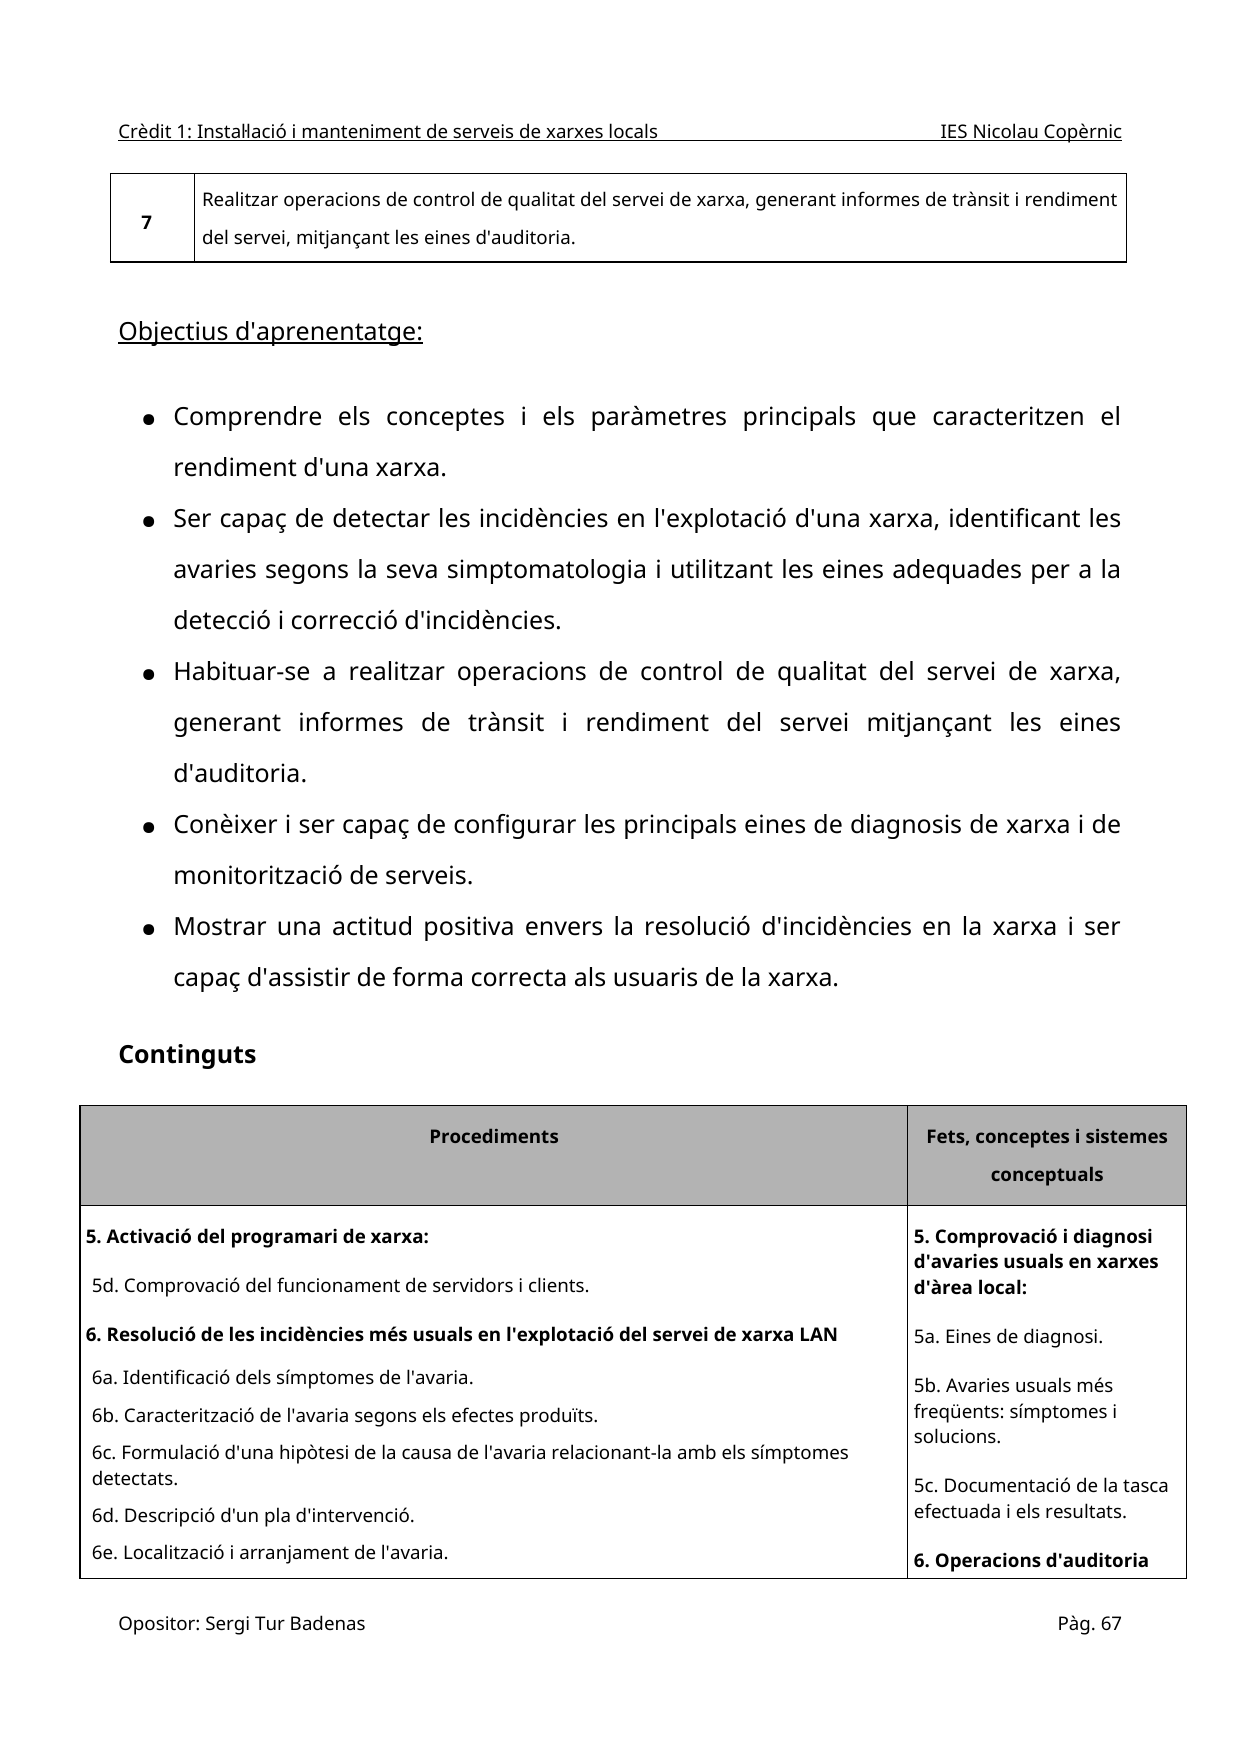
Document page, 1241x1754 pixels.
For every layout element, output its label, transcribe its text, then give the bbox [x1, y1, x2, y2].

table_header Fets, conceptes i sistemes conceptuals [908, 1106, 1186, 1205]
table_cell 7 [111, 174, 194, 261]
text Continguts [118, 1037, 1122, 1071]
table_header Procediments [81, 1106, 907, 1205]
table_cell 5. Activació del programari de xarxa: 5d. Comprovació del funcionament de servidors i clients. 6. Resolució de les incidències més usuals en l'explotació del servei de xarxa LAN 6a. Identificació dels símptomes de l'avaria. 6b. Caracterització de l'avaria segons els efectes produïts. 6c. Formulació d'una hipòtesi de la causa de l'avaria relacionant-la amb els símptomes detectats. 6d. Descripció d'un pla d'intervenció. 6e. Localització i arranjament de l'avaria. [81, 1206, 907, 1578]
list Habituar-se a realitzar operacions de control de qualitat del servei de xarxa, generant informes de trànsit i rendiment del servei mitjançant les eines d'auditoria. [141, 654, 1122, 790]
table_cell Realitzar operacions de control de qualitat del servei de xarxa, generant informes de trànsit i rendiment del servei, mitjançant les eines d'auditoria. [195, 174, 1126, 261]
list Ser capaç de detectar les incidències en l'explotació d'una xarxa, identificant les avaries segons la seva simptomatologia i utilitzant les eines adequades per a la detecció i correcció d'incidències. [141, 501, 1122, 637]
table_cell 5. Comprovació i diagnosi d'avaries usuals en xarxes d'àrea local: 5a. Eines de diagnosi. 5b. Avaries usuals més freqüents: símptomes i solucions. 5c. Documentació de la tasca efectuada i els resultats. 6. Operacions d'auditoria [908, 1206, 1186, 1578]
list Comprendre els conceptes i els paràmetres principals que caracteritzen el rendiment d'una xarxa. [141, 399, 1122, 484]
list Mostrar una actitud positiva envers la resolució d'incidències en la xarxa i ser capaç d'assistir de forma correcta als usuaris de la xarxa. [141, 909, 1122, 994]
text Objectius d'aprenentatge: [118, 313, 1122, 348]
list Conèixer i ser capaç de configurar les principals eines de diagnosis de xarxa i de monitorització de serveis. [141, 807, 1122, 892]
